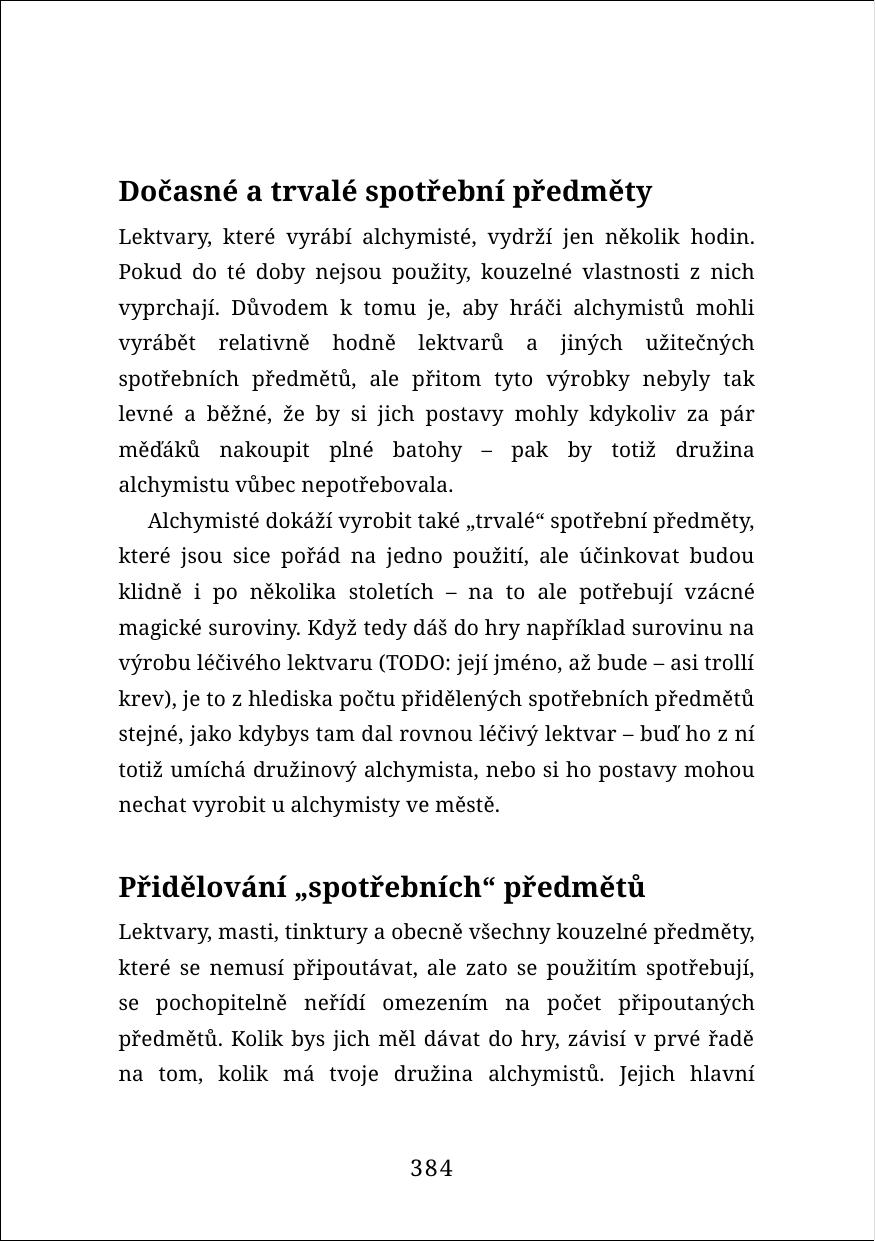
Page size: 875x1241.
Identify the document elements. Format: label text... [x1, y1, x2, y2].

subtitle Dočasné a trvalé spotřební předměty [118, 172, 756, 210]
text Lektvary, masti, tinktury a obecně všechny kouzelné předměty, které se nemusí připoutávat, ale zato se použitím spotřebují, se pochopitelně neřídí omezením na počet připoutaných předmětů. Kolik bys jich měl dávat do hry, závisí v prvé řadě na tom, kolik má tvoje družina alchymistů. Jejich hlavní [118, 917, 756, 1088]
text Lektvary, které vyrábí alchymisté, vydrží jen několik hodin. Pokud do té doby nejsou použity, kouzelné vlastnosti z nich vyprchají. Důvodem k tomu je, aby hráči alchymistů mohli vyrábět relativně hodně lektvarů a jiných užitečných spotřebních předmětů, ale přitom tyto výrobky nebyly tak levné a běžné, že by si jich postavy mohly kdykoliv za pár měďáků nakoupit plné batohy – pak by totiž družina alchymistu vůbec nepotřebovala. Alchymisté dokáží vyrobit také „trvalé“ spotřební předměty, které jsou sice pořád na jedno použití, ale účinkovat budou klidně i po několika stoletích – na to ale potřebují vzácné magické suroviny. Když tedy dáš do hry například surovinu na výrobu léčivého lektvaru (TODO: její jméno, až bude – asi trollí krev), je to z hlediska počtu přidělených spotřebních předmětů stejné, jako kdybys tam dal rovnou léčivý lektvar – buď ho z ní totiž umíchá družinový alchymista, nebo si ho postavy mohou nechat vyrobit u alchymisty ve městě. [118, 222, 756, 819]
subtitle Přidělování „spotřebních“ předmětů [118, 867, 756, 905]
